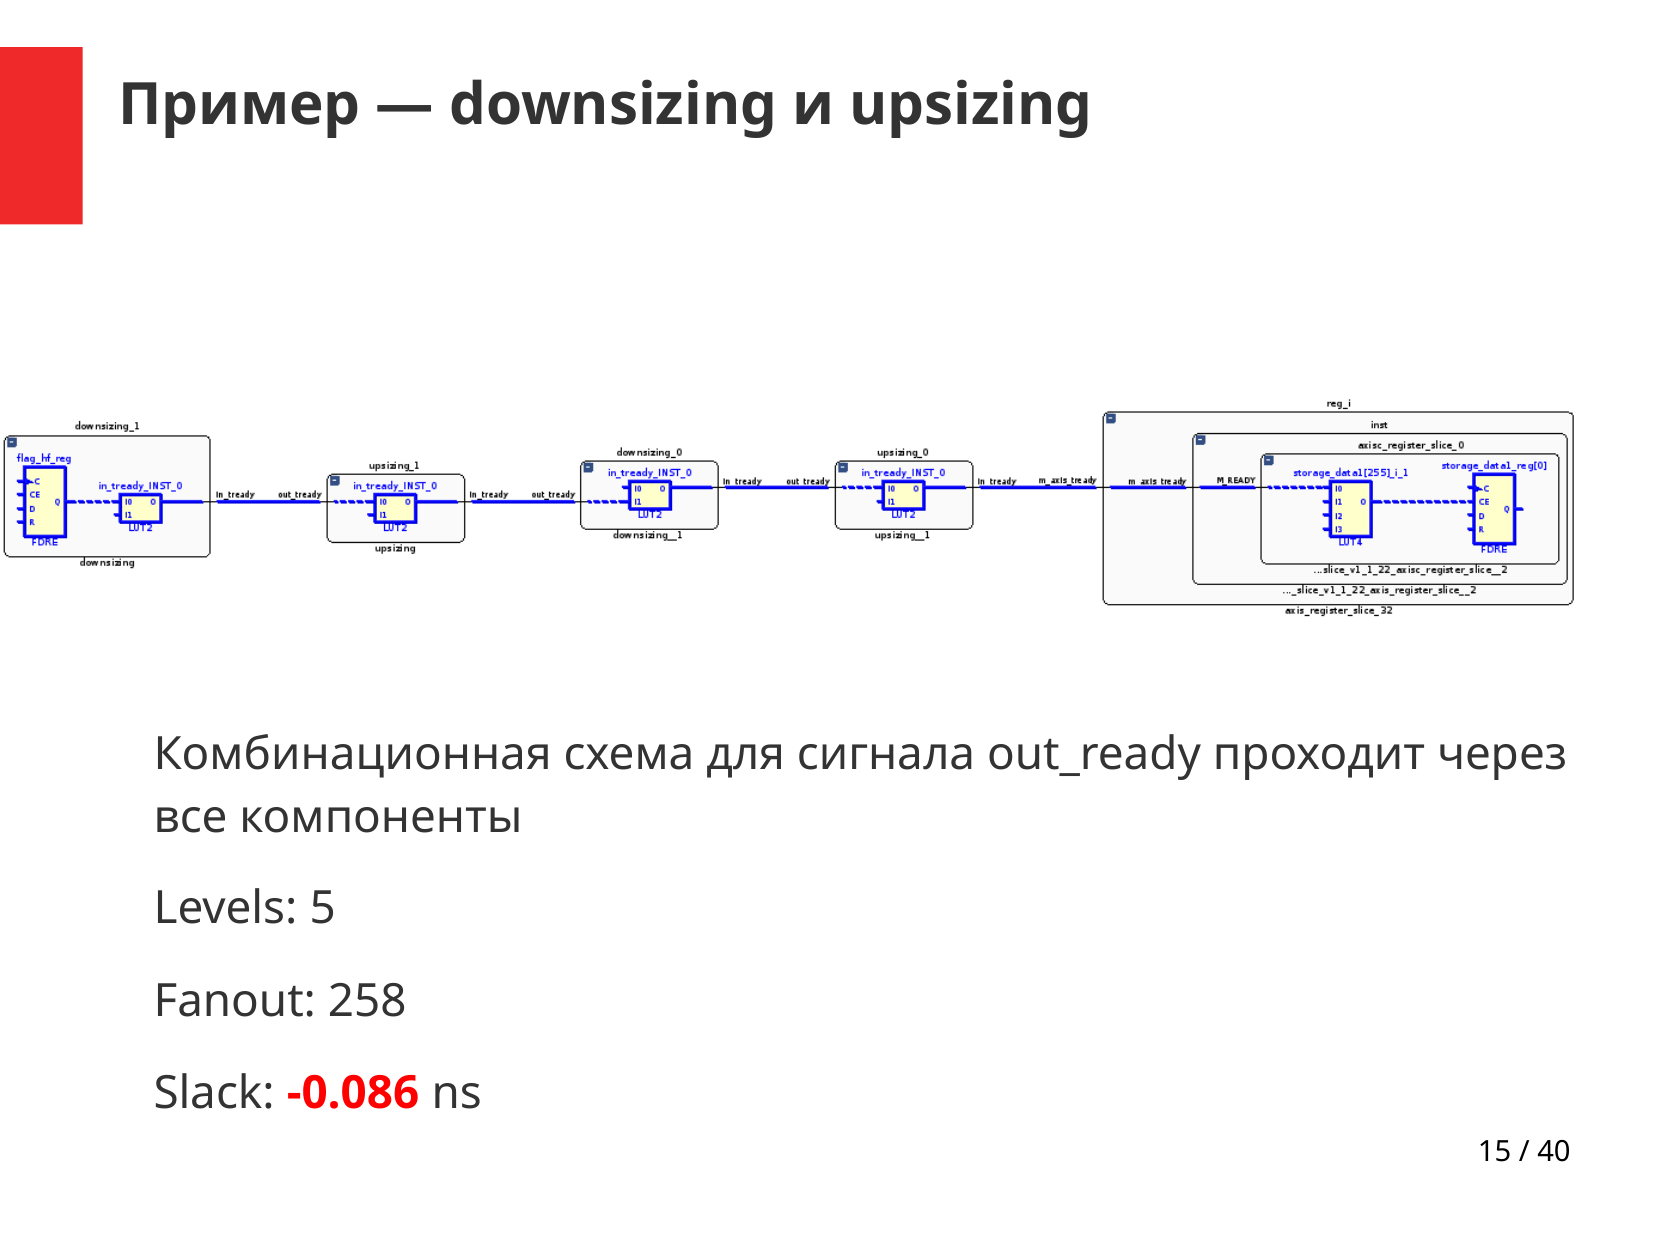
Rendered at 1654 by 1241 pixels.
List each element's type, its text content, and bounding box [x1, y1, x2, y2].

picture [0, 378, 1642, 670]
list Комбинационная схема для сигнала out_ready проходит через все компоненты Levels: 5 Fanout: 258 Slack: -0.086 ns [82, 720, 1595, 1123]
title Пример — downsizing и upsizing [118, 49, 1571, 154]
